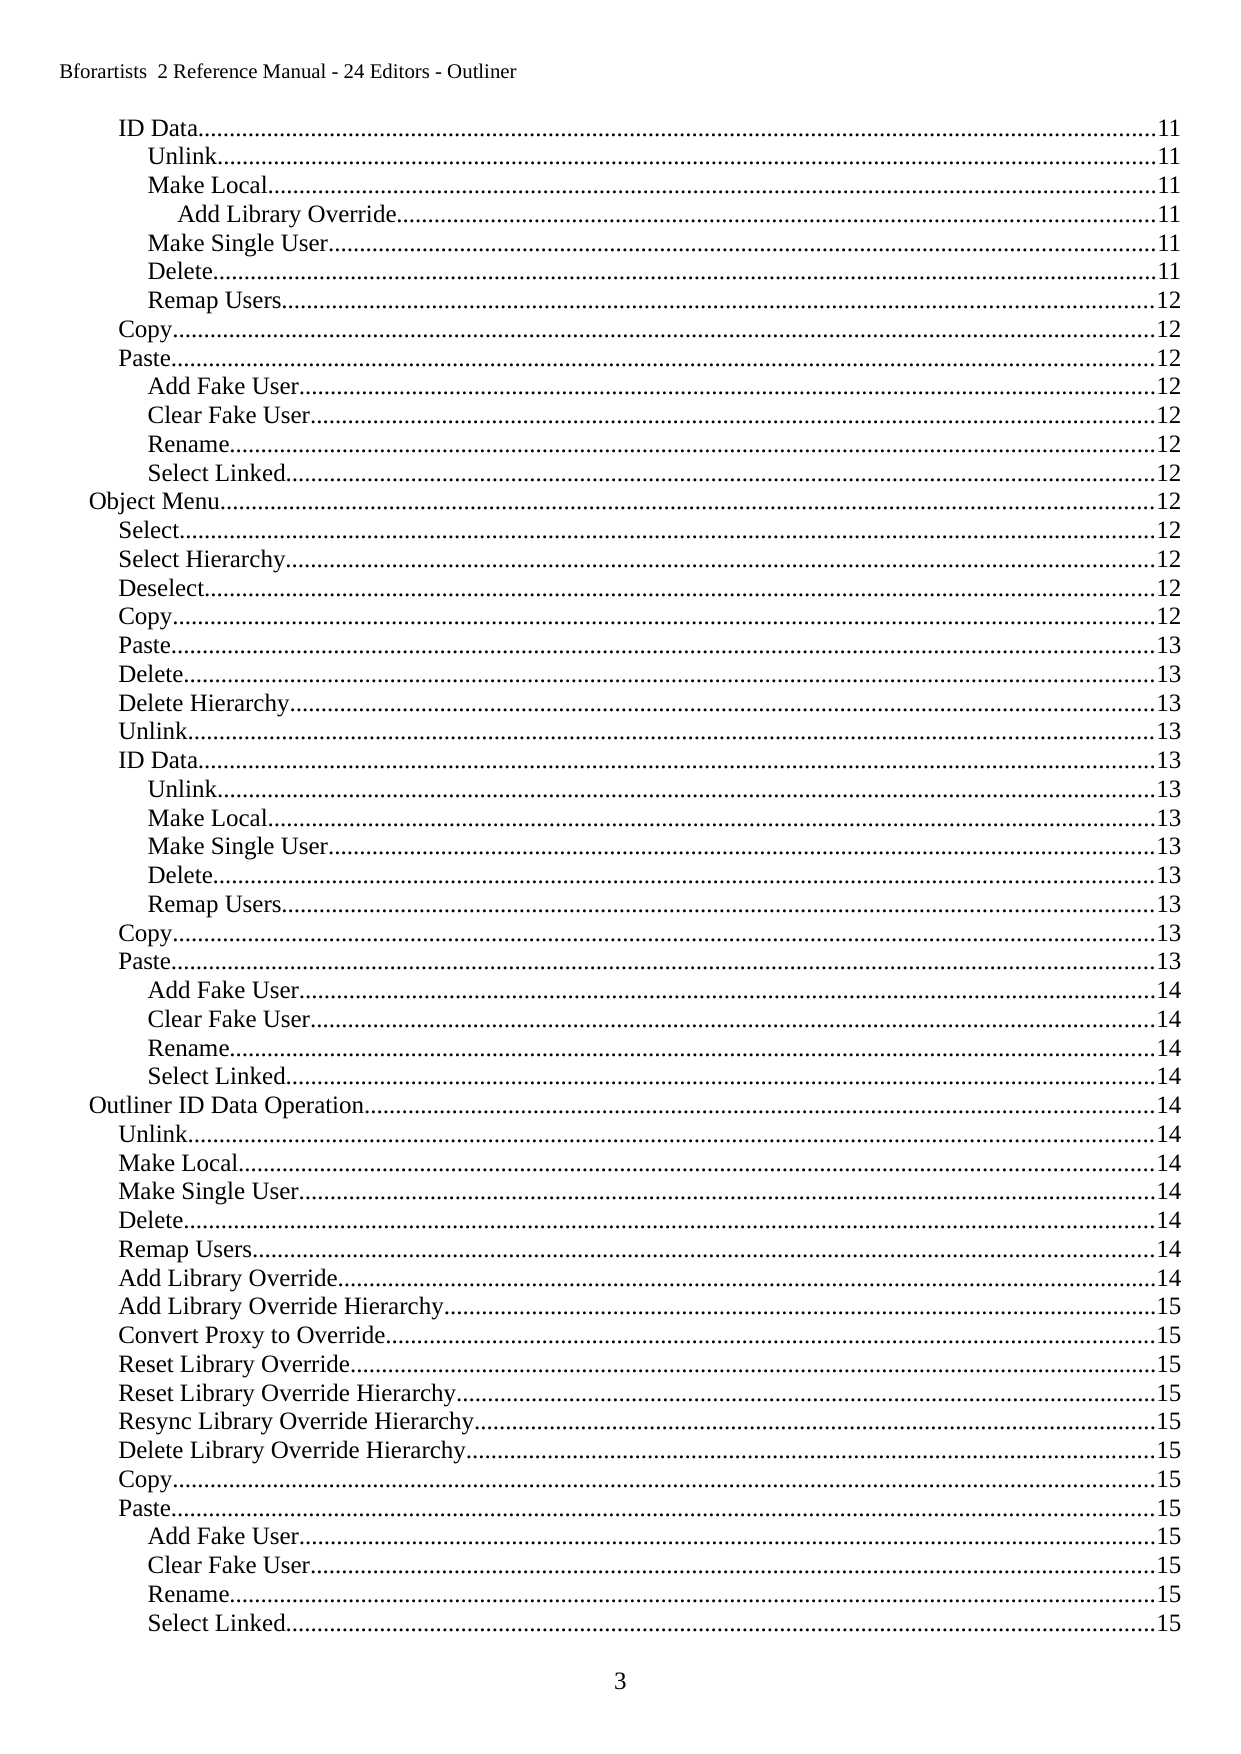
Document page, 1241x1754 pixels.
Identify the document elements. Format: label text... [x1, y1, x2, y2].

text Add Library Override 14 [118, 1263, 1181, 1291]
text Unlink 13 [118, 716, 1181, 745]
text Convert Proxy to Override 15 [118, 1320, 1181, 1349]
text Copy 13 [118, 918, 1181, 946]
text Select Hierarchy 12 [118, 544, 1181, 573]
text Resync Library Override Hierarchy 15 [118, 1406, 1181, 1435]
text Add Fake User 15 [147, 1521, 1181, 1550]
text Make Local 11 [147, 170, 1181, 199]
text Make Local 13 [147, 803, 1181, 831]
text Make Single User 11 [147, 228, 1181, 256]
text Copy 15 [118, 1464, 1181, 1493]
text Reset Library Override 15 [118, 1349, 1181, 1378]
text Delete 13 [147, 860, 1181, 889]
text Rename 14 [147, 1033, 1181, 1061]
text Add Library Override Hierarchy 15 [118, 1291, 1181, 1320]
text Rename 15 [147, 1579, 1181, 1608]
text Select 12 [118, 515, 1181, 544]
text Make Single User 13 [147, 831, 1181, 860]
text Remap Users 12 [147, 285, 1181, 314]
text Deselect 12 [118, 573, 1181, 601]
text Remap Users 14 [118, 1234, 1181, 1263]
text Paste 13 [118, 630, 1181, 659]
text Select Linked 15 [147, 1608, 1181, 1636]
text Clear Fake User 15 [147, 1550, 1181, 1579]
text ID Data 11 [118, 113, 1181, 141]
text Reset Library Override Hierarchy 15 [118, 1378, 1181, 1406]
text Select Linked 12 [147, 458, 1181, 486]
text Unlink 14 [118, 1119, 1181, 1148]
text Copy 12 [118, 601, 1181, 630]
text Delete 14 [118, 1205, 1181, 1234]
text Paste 13 [118, 946, 1181, 975]
text Object Menu 12 [88, 486, 1181, 515]
text Remap Users 13 [147, 889, 1181, 918]
text Clear Fake User 14 [147, 1004, 1181, 1033]
text Select Linked 14 [147, 1061, 1181, 1090]
text Copy 12 [118, 314, 1181, 343]
text ID Data 13 [118, 745, 1181, 774]
text Delete Library Override Hierarchy 15 [118, 1435, 1181, 1464]
text Delete Hierarchy 13 [118, 688, 1181, 716]
text Add Fake User 12 [147, 371, 1181, 400]
text Add Fake User 14 [147, 975, 1181, 1004]
text Paste 15 [118, 1493, 1181, 1521]
text Unlink 13 [147, 774, 1181, 803]
text Unlink 11 [147, 141, 1181, 170]
text Paste 12 [118, 343, 1181, 371]
text Clear Fake User 12 [147, 400, 1181, 429]
text Make Local 14 [118, 1148, 1181, 1176]
text Add Library Override 11 [177, 199, 1181, 228]
text Make Single User 14 [118, 1176, 1181, 1205]
text Delete 13 [118, 659, 1181, 688]
text Delete 11 [147, 256, 1181, 285]
text Rename 12 [147, 429, 1181, 458]
text Outliner ID Data Operation 14 [88, 1090, 1181, 1119]
